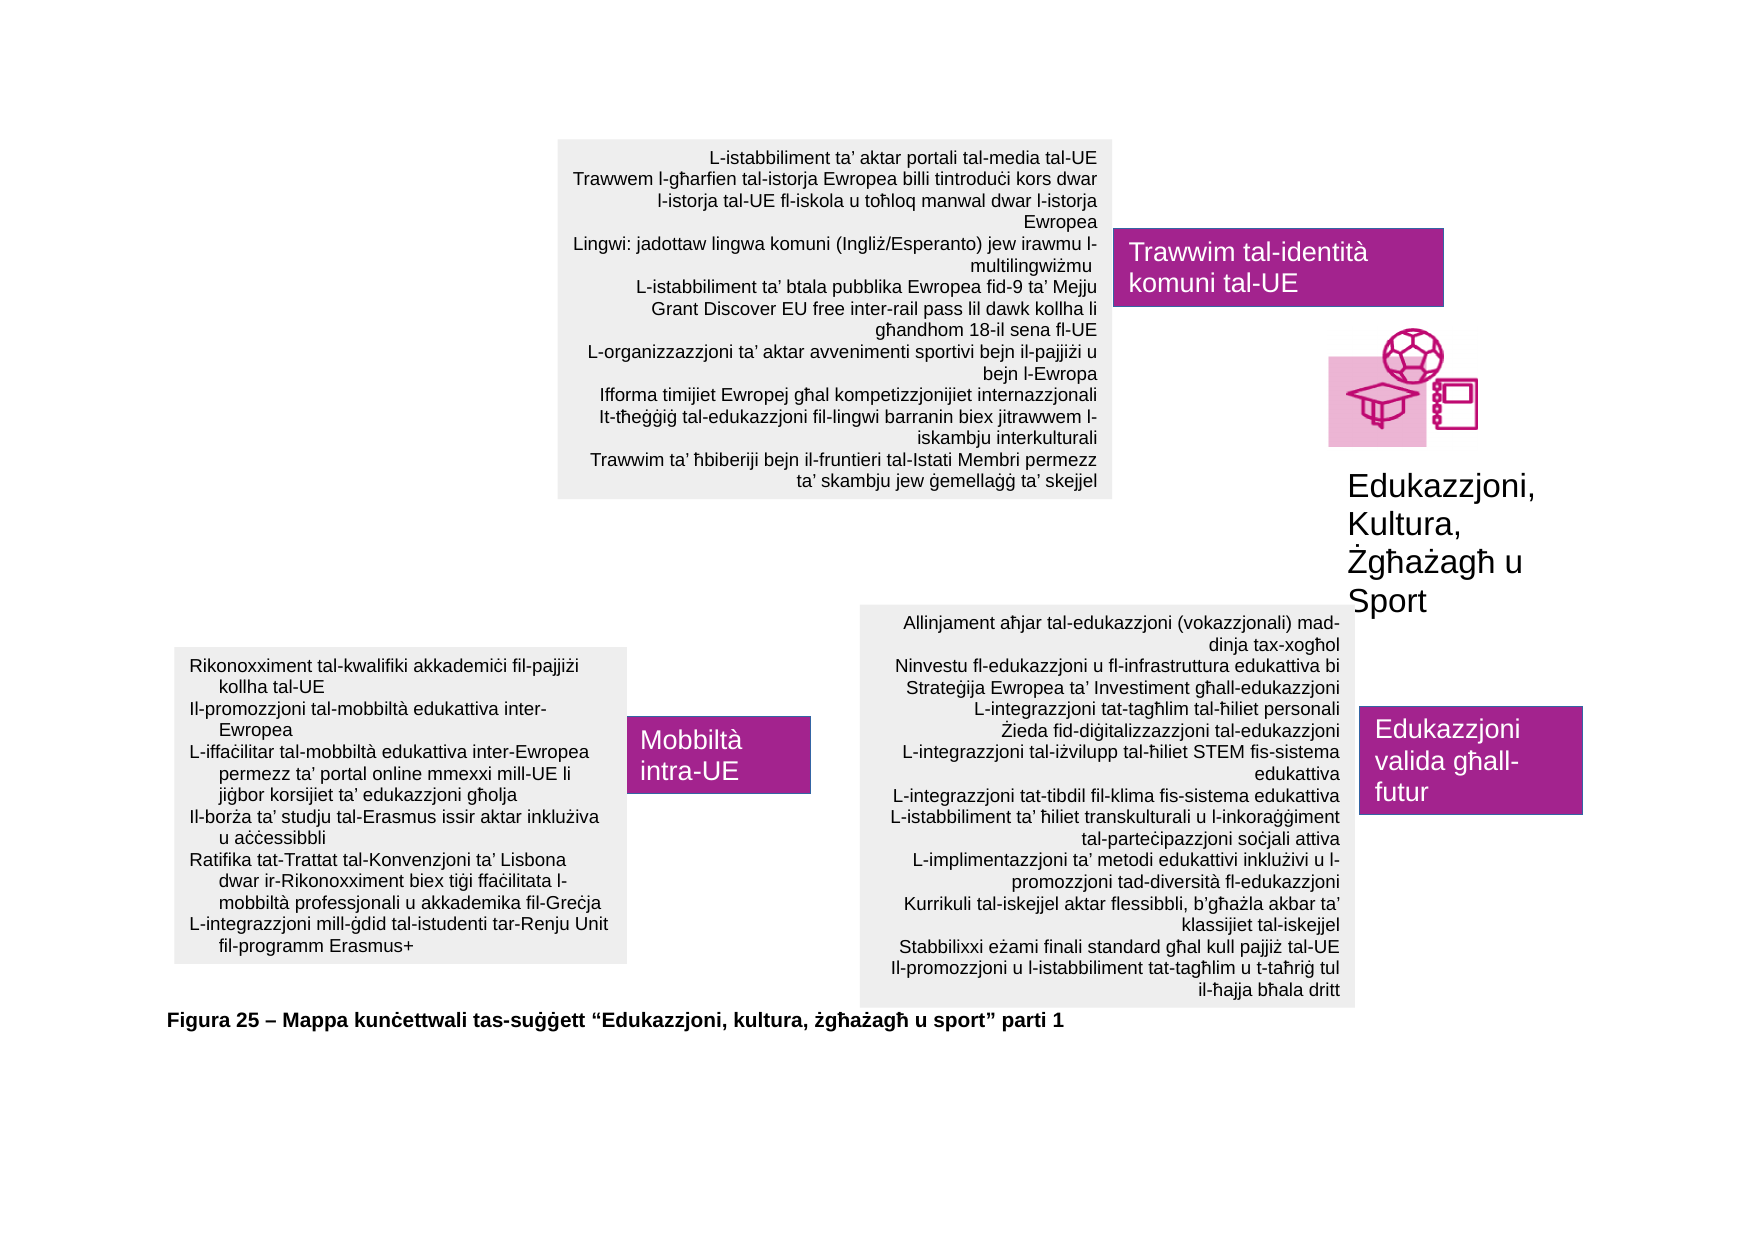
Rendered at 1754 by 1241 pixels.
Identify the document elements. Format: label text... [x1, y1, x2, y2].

text Figura 25 – Mappa kunċettwali tas-suġġett “Edukazzjoni, kultura, żgħażagħ u sport” parti 1 [167, 152, 1598, 1032]
picture [1327, 326, 1478, 451]
